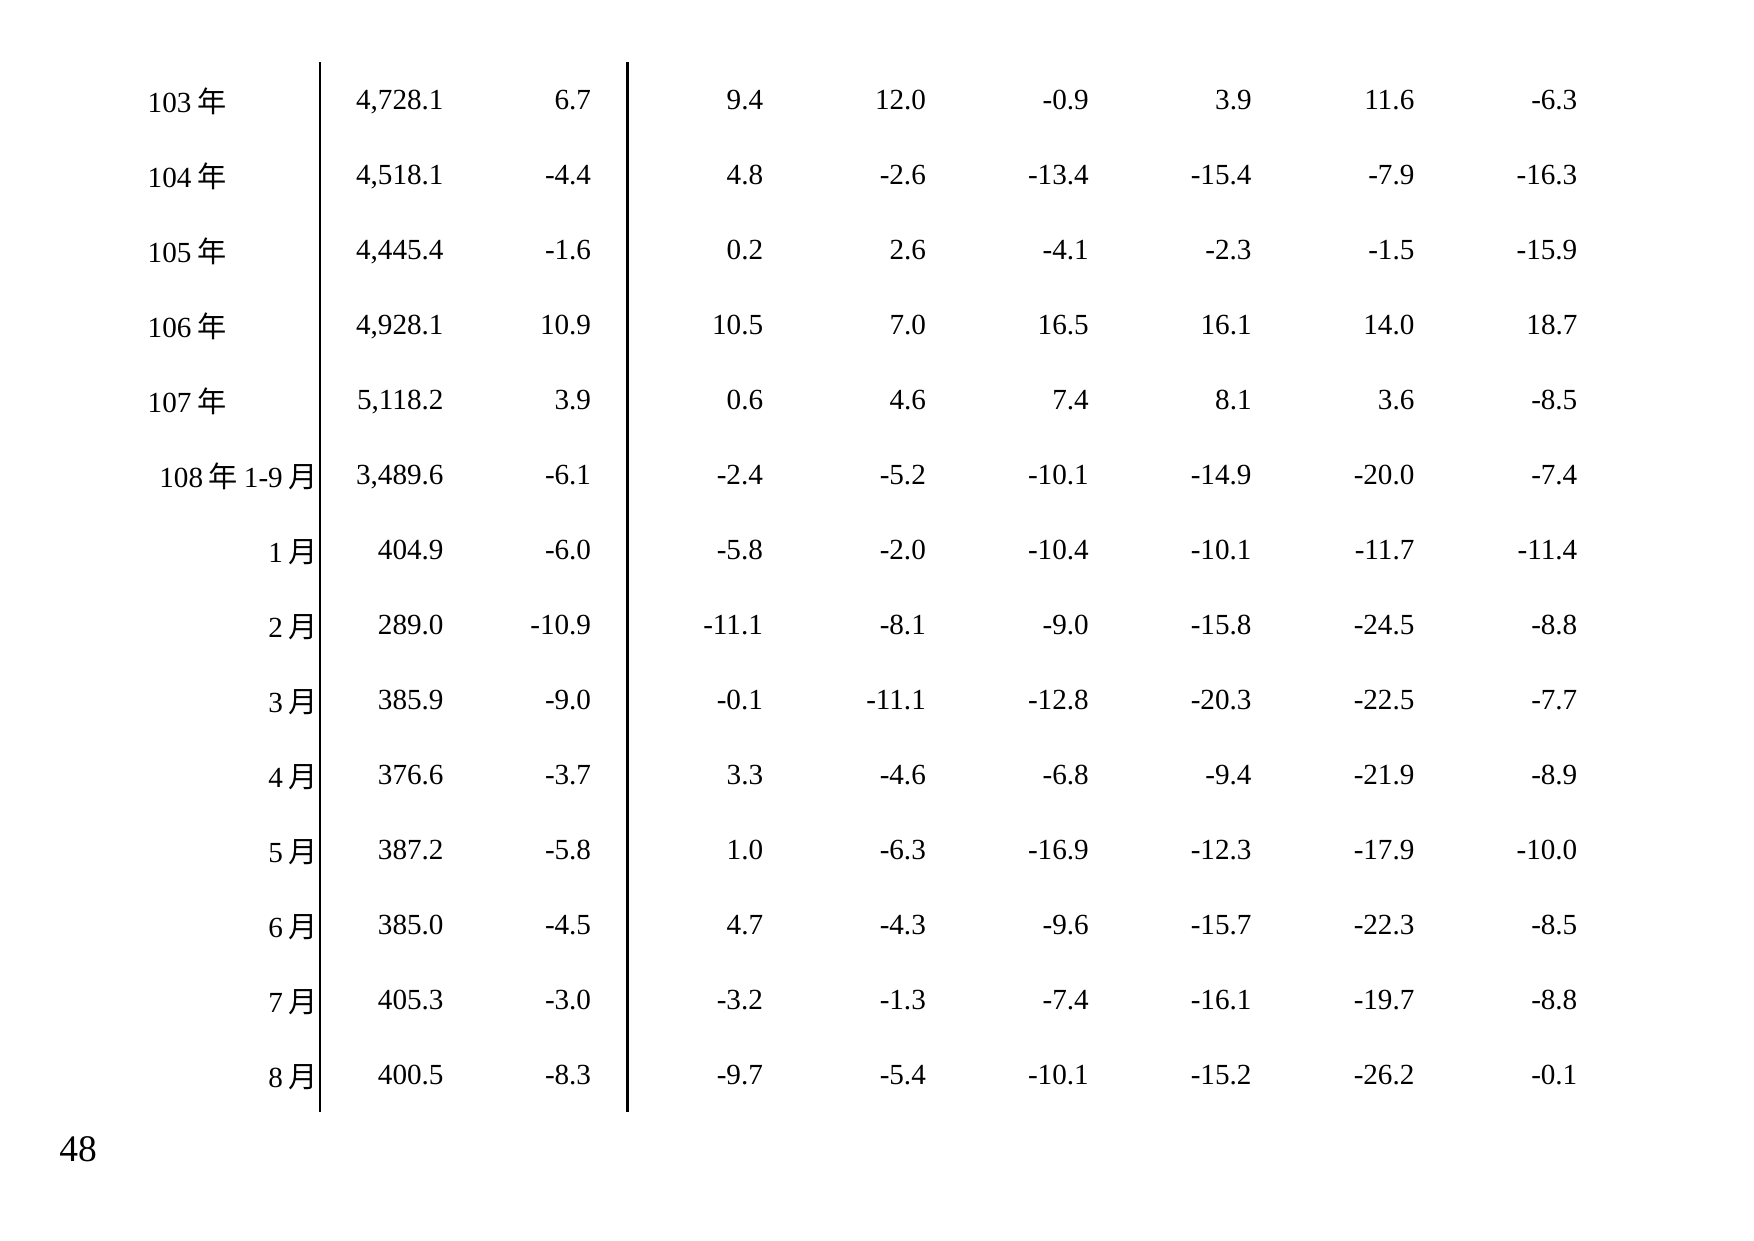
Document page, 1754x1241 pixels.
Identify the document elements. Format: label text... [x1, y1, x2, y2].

table_cell -10.1 [962, 437, 1125, 512]
table_cell 10.9 [480, 287, 626, 362]
table_cell -8.8 [1451, 587, 1614, 662]
table_cell 3,489.6 [321, 437, 480, 512]
table_cell -3.2 [629, 962, 799, 1037]
table_cell 5,118.2 [321, 362, 480, 437]
table_cell 107年 [81, 362, 319, 437]
table_cell 5月 [81, 812, 319, 887]
table_cell -7.7 [1451, 662, 1614, 737]
table_cell -8.9 [1451, 737, 1614, 812]
table_cell 4.6 [799, 362, 962, 437]
table_cell 8.1 [1125, 362, 1288, 437]
table_cell -21.9 [1288, 737, 1451, 812]
table_cell 14.0 [1288, 287, 1451, 362]
table_cell -15.8 [1125, 587, 1288, 662]
table_cell -20.3 [1125, 662, 1288, 737]
table_cell -2.3 [1125, 212, 1288, 287]
table_cell -6.8 [962, 737, 1125, 812]
table_cell 4,445.4 [321, 212, 480, 287]
table_cell -9.4 [1125, 737, 1288, 812]
table_cell 405.3 [321, 962, 480, 1037]
table_cell -17.9 [1288, 812, 1451, 887]
table_cell 404.9 [321, 512, 480, 587]
table_cell -15.7 [1125, 887, 1288, 962]
table_cell -1.5 [1288, 212, 1451, 287]
table_cell -6.3 [1451, 62, 1614, 137]
table_cell 9.4 [629, 62, 799, 137]
table_cell -14.9 [1125, 437, 1288, 512]
table_cell -4.5 [480, 887, 626, 962]
table_cell 3.6 [1288, 362, 1451, 437]
table_cell 12.0 [799, 62, 962, 137]
table_cell -0.1 [629, 662, 799, 737]
table_cell -22.5 [1288, 662, 1451, 737]
table_cell 108年1-9月 [81, 437, 319, 512]
table_cell 4,728.1 [321, 62, 480, 137]
table_cell -7.9 [1288, 137, 1451, 212]
table_cell -1.6 [480, 212, 626, 287]
table_cell 0.6 [629, 362, 799, 437]
table_cell -10.1 [962, 1037, 1125, 1112]
table_cell 2.6 [799, 212, 962, 287]
table_cell -10.1 [1125, 512, 1288, 587]
table_cell 18.7 [1451, 287, 1614, 362]
table_cell -16.1 [1125, 962, 1288, 1037]
table_cell -2.4 [629, 437, 799, 512]
table_cell -4.4 [480, 137, 626, 212]
table_cell -19.7 [1288, 962, 1451, 1037]
table_cell 4.8 [629, 137, 799, 212]
table_cell -10.0 [1451, 812, 1614, 887]
table_cell 7.0 [799, 287, 962, 362]
table_cell -12.8 [962, 662, 1125, 737]
table_cell -24.5 [1288, 587, 1451, 662]
table_cell -8.3 [480, 1037, 626, 1112]
table_cell 8月 [81, 1037, 319, 1112]
table_cell 10.5 [629, 287, 799, 362]
table_cell 7月 [81, 962, 319, 1037]
table_cell 4,928.1 [321, 287, 480, 362]
table_cell -9.6 [962, 887, 1125, 962]
table_cell 387.2 [321, 812, 480, 887]
table_cell -5.8 [629, 512, 799, 587]
table_cell 105年 [81, 212, 319, 287]
table_cell -9.7 [629, 1037, 799, 1112]
table_cell -8.8 [1451, 962, 1614, 1037]
table_cell 2月 [81, 587, 319, 662]
table_cell 400.5 [321, 1037, 480, 1112]
table_cell -11.1 [799, 662, 962, 737]
table_cell -11.7 [1288, 512, 1451, 587]
table_cell -13.4 [962, 137, 1125, 212]
table_cell -8.5 [1451, 887, 1614, 962]
table_cell -6.1 [480, 437, 626, 512]
table_cell 3.9 [480, 362, 626, 437]
table_cell -2.6 [799, 137, 962, 212]
table_cell -16.3 [1451, 137, 1614, 212]
table_cell -20.0 [1288, 437, 1451, 512]
table_cell 3.9 [1125, 62, 1288, 137]
table_cell -0.9 [962, 62, 1125, 137]
table_cell 376.6 [321, 737, 480, 812]
table_cell 6.7 [480, 62, 626, 137]
table_cell 6月 [81, 887, 319, 962]
table_cell -3.0 [480, 962, 626, 1037]
table_cell 4,518.1 [321, 137, 480, 212]
table_cell -9.0 [480, 662, 626, 737]
table_cell -5.4 [799, 1037, 962, 1112]
table_cell -3.7 [480, 737, 626, 812]
table_cell 4月 [81, 737, 319, 812]
table_cell -7.4 [1451, 437, 1614, 512]
table_cell 0.2 [629, 212, 799, 287]
table_cell 106年 [81, 287, 319, 362]
table_cell 385.9 [321, 662, 480, 737]
table_cell -2.0 [799, 512, 962, 587]
table_cell -11.1 [629, 587, 799, 662]
table_cell -15.2 [1125, 1037, 1288, 1112]
table_cell 16.5 [962, 287, 1125, 362]
table_cell -22.3 [1288, 887, 1451, 962]
table_cell -7.4 [962, 962, 1125, 1037]
table_cell 1.0 [629, 812, 799, 887]
table_cell -15.9 [1451, 212, 1614, 287]
table_cell -5.8 [480, 812, 626, 887]
table_cell -4.1 [962, 212, 1125, 287]
table_cell 103年 [81, 62, 319, 137]
table_cell 3.3 [629, 737, 799, 812]
table_cell 7.4 [962, 362, 1125, 437]
table_cell -5.2 [799, 437, 962, 512]
table_cell 3月 [81, 662, 319, 737]
table_cell -6.3 [799, 812, 962, 887]
table_cell 385.0 [321, 887, 480, 962]
table_cell -0.1 [1451, 1037, 1614, 1112]
table_cell -15.4 [1125, 137, 1288, 212]
table_cell -6.0 [480, 512, 626, 587]
table_cell -10.9 [480, 587, 626, 662]
table_cell -12.3 [1125, 812, 1288, 887]
table_cell -26.2 [1288, 1037, 1451, 1112]
table_cell 11.6 [1288, 62, 1451, 137]
table_cell 104年 [81, 137, 319, 212]
table_cell -11.4 [1451, 512, 1614, 587]
table_cell -4.3 [799, 887, 962, 962]
table_cell 289.0 [321, 587, 480, 662]
table_cell 1月 [81, 512, 319, 587]
table_cell -1.3 [799, 962, 962, 1037]
table_cell 16.1 [1125, 287, 1288, 362]
table_cell -8.1 [799, 587, 962, 662]
table_cell -10.4 [962, 512, 1125, 587]
table_cell -16.9 [962, 812, 1125, 887]
table_cell 4.7 [629, 887, 799, 962]
table_cell -8.5 [1451, 362, 1614, 437]
table_cell -9.0 [962, 587, 1125, 662]
table_cell -4.6 [799, 737, 962, 812]
